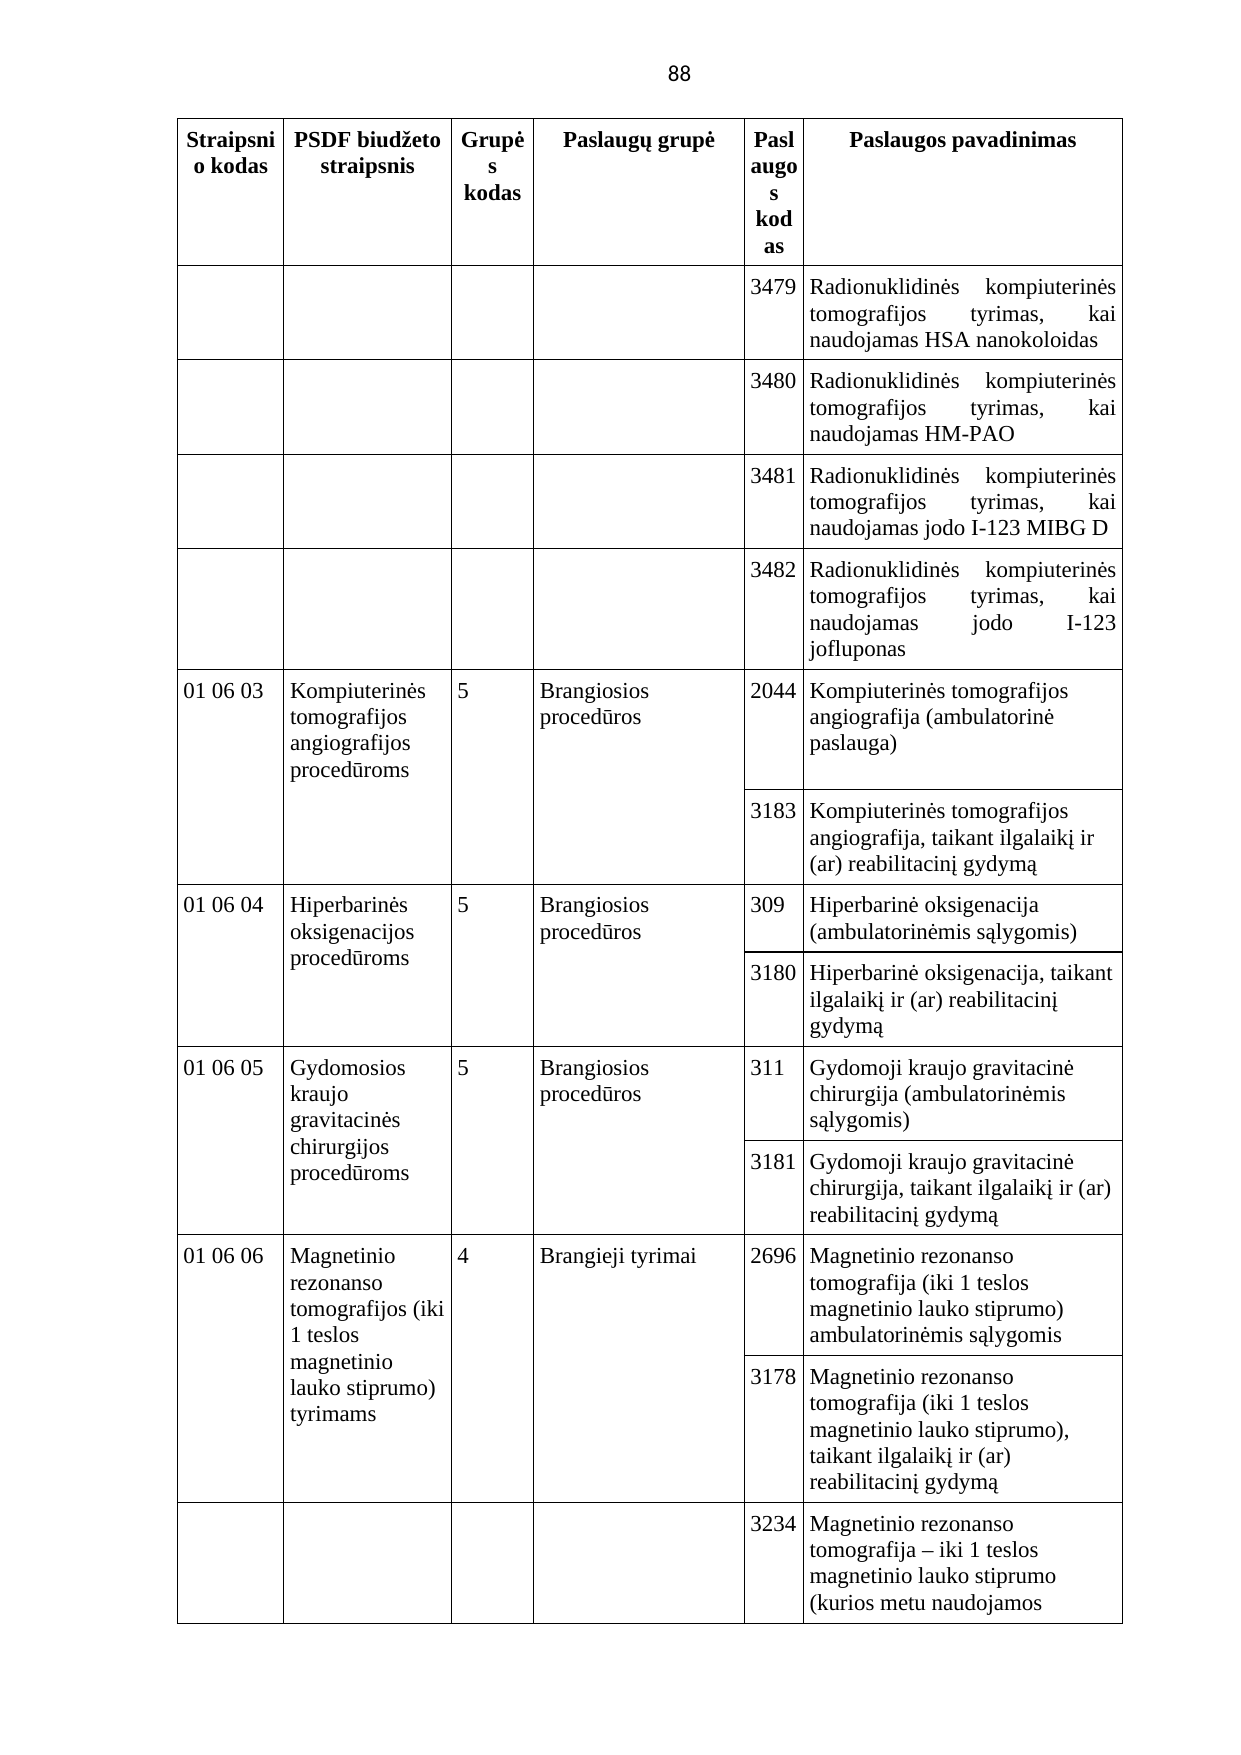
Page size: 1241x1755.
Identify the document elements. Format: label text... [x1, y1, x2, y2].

table_cell 3481 [745, 455, 803, 548]
table_header PSDF biudžeto straipsnis [284, 119, 451, 265]
table_cell Gydomoji kraujo gravitacinė chirurgija, taikant ilgalaikį ir (ar) reabilitacinį gydymą [804, 1141, 1122, 1234]
table_header Grupės kodas [452, 119, 533, 265]
table_cell 3181 [745, 1141, 803, 1234]
table_cell [534, 951, 744, 1046]
table_cell Radionuklidinės kompiuterinės tomografijos tyrimas, kai naudojamas HSA nanokoloidas [804, 266, 1122, 359]
table_cell 01 06 05 [178, 1047, 283, 1140]
table_header Paslaugos pavadinimas [804, 119, 1122, 265]
table_cell Kompiuterinės tomografijos angiografija, taikant ilgalaikį ir (ar) reabilitacinį gydymą [804, 790, 1122, 883]
table_cell [284, 789, 451, 883]
table_cell Kompiuterinės tomografijos angiografijos procedūroms [284, 670, 451, 789]
table_cell [452, 266, 533, 359]
table_cell [534, 549, 744, 668]
table_cell 2044 [745, 670, 803, 789]
table_cell [452, 1355, 533, 1502]
table_header Paslaugos kodas [745, 119, 803, 265]
table_cell 3480 [745, 360, 803, 454]
table_cell [534, 1355, 744, 1502]
table_cell 5 [452, 1047, 533, 1140]
table_cell [534, 360, 744, 454]
table_cell Brangieji tyrimai [534, 1235, 744, 1355]
table_cell 3178 [745, 1356, 803, 1502]
table_cell [178, 789, 283, 883]
table_cell 4 [452, 1235, 533, 1355]
table_cell [178, 455, 283, 548]
table_cell Brangiosios procedūros [534, 1047, 744, 1234]
table_cell [284, 549, 451, 668]
table_cell Magnetinio rezonanso tomografijos (iki 1 teslos magnetinio lauko stiprumo) tyrimams [284, 1235, 451, 1502]
table_cell [534, 455, 744, 548]
table_cell 01 06 04 [178, 885, 283, 951]
table_header Paslaugų grupė [534, 119, 744, 265]
table_cell 5 [452, 885, 533, 951]
table_header Straipsnio kodas [178, 119, 283, 265]
table_cell 311 [745, 1047, 803, 1140]
table_cell Brangiosios procedūros [534, 670, 744, 789]
table_cell [178, 1355, 283, 1502]
table_cell [178, 1503, 283, 1622]
table_cell [452, 360, 533, 454]
table_cell Magnetinio rezonanso tomografija (iki 1 teslos magnetinio lauko stiprumo), taikant ilgalaikį ir (ar) reabilitacinį gydymą [804, 1356, 1122, 1502]
table_cell Kompiuterinės tomografijos angiografija (ambulatorinė paslauga) [804, 670, 1122, 789]
table_cell [534, 1503, 744, 1622]
table_cell [178, 266, 283, 359]
table_cell 2696 [745, 1235, 803, 1355]
table_cell 3479 [745, 266, 803, 359]
table_cell [452, 549, 533, 668]
table_cell Radionuklidinės kompiuterinės tomografijos tyrimas, kai naudojamas jodo I-123 MIBG D [804, 455, 1122, 548]
table_cell Magnetinio rezonanso tomografija (iki 1 teslos magnetinio lauko stiprumo) ambulatorinėmis sąlygomis [804, 1235, 1122, 1355]
table_cell 01 06 03 [178, 670, 283, 789]
table_cell [452, 455, 533, 548]
table_cell Gydomosios kraujo gravitacinės chirurgijos procedūroms [284, 1047, 451, 1234]
table_cell 3482 [745, 549, 803, 668]
table_cell [452, 951, 533, 1046]
table_cell Hiperbarinė oksigenacija, taikant ilgalaikį ir (ar) reabilitacinį gydymą [804, 953, 1122, 1046]
table_cell Gydomoji kraujo gravitacinė chirurgija (ambulatorinėmis sąlygomis) [804, 1047, 1122, 1140]
table_cell [284, 455, 451, 548]
table_cell Radionuklidinės kompiuterinės tomografijos tyrimas, kai naudojamas jodo I-123 jofluponas [804, 549, 1122, 668]
table_cell [534, 266, 744, 359]
table_cell 3234 [745, 1503, 803, 1622]
table_cell [452, 789, 533, 883]
table_cell [534, 789, 744, 883]
table_cell [178, 360, 283, 454]
table_cell [178, 1140, 283, 1234]
table_cell Radionuklidinės kompiuterinės tomografijos tyrimas, kai naudojamas HM-PAO [804, 360, 1122, 454]
table_cell 3180 [745, 953, 803, 1046]
table_cell [452, 1140, 533, 1234]
table_cell [178, 951, 283, 1046]
table_cell [452, 1503, 533, 1622]
table_cell Brangiosios procedūros [534, 885, 744, 951]
table_cell [284, 266, 451, 359]
table_cell 309 [745, 885, 803, 951]
table_cell [284, 1503, 451, 1622]
table_cell [178, 549, 283, 668]
table_cell Magnetinio rezonanso tomografija – iki 1 teslos magnetinio lauko stiprumo (kurios metu naudojamos [804, 1503, 1122, 1622]
table_cell 01 06 06 [178, 1235, 283, 1355]
table_cell 5 [452, 670, 533, 789]
table_cell Hiperbarinė oksigenacija (ambulatorinėmis sąlygomis) [804, 885, 1122, 951]
table_cell 3183 [745, 790, 803, 883]
table_cell Hiperbarinės oksigenacijos procedūroms [284, 885, 451, 1046]
table_cell [284, 360, 451, 454]
